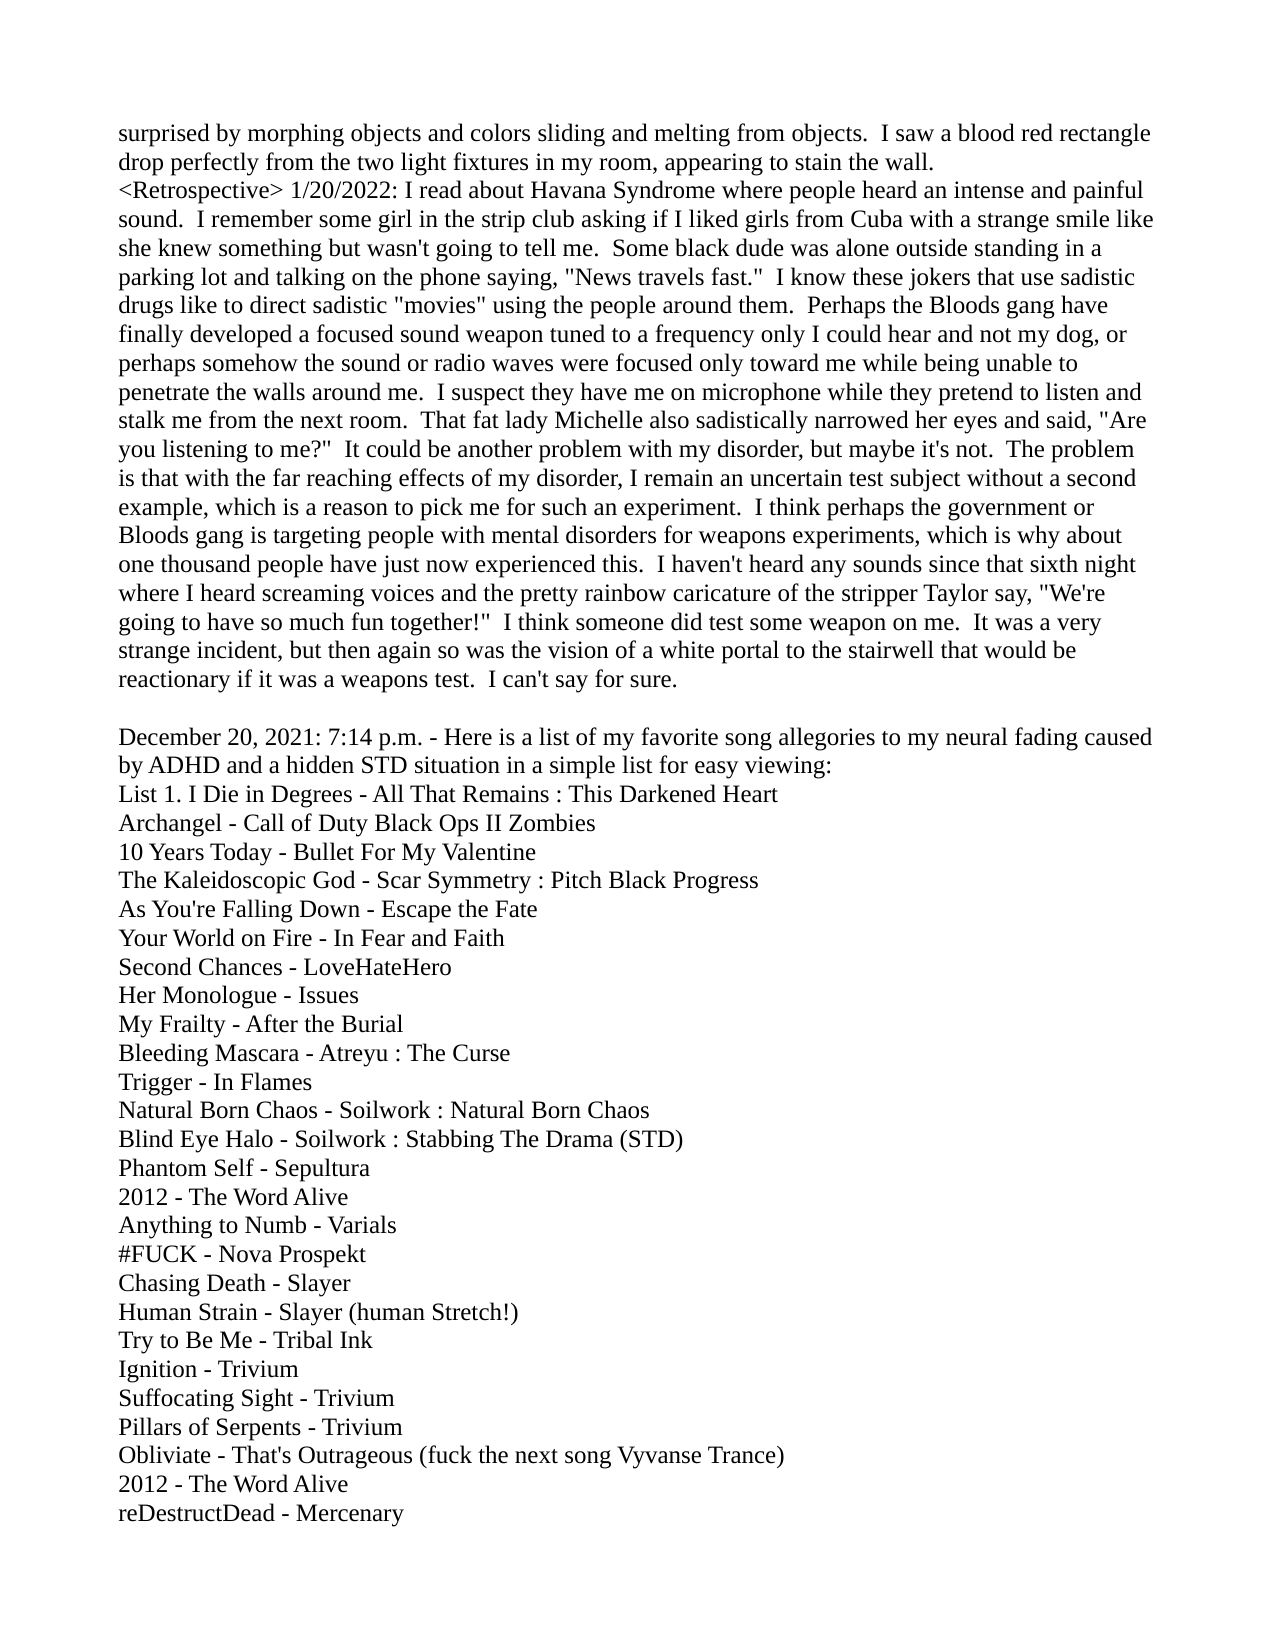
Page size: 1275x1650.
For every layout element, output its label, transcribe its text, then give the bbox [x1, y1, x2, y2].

text Archangel - Call of Duty Black Ops II Zombies [118, 808, 1157, 837]
text 2012 - The Word Alive [118, 1469, 1157, 1498]
text Second Chances - LoveHateHero [118, 952, 1157, 981]
text 10 Years Today - Bullet For My Valentine [118, 837, 1157, 866]
text Your World on Fire - In Fear and Faith [118, 923, 1157, 952]
text #FUCK - Nova Prospekt [118, 1239, 1157, 1268]
text Chasing Death - Slayer [118, 1268, 1157, 1297]
text <Retrospective> 1/20/2022: I read about Havana Syndrome where people heard an intense and painful sound. I remember some girl in the strip club asking if I liked girls from Cuba with a strange smile like she knew something but wasn't going to tell me. Some black dude was alone outside standing in a parking lot and talking on the phone saying, "News travels fast." I know these jokers that use sadistic drugs like to direct sadistic "movies" using the people around them. Perhaps the Bloods gang have finally developed a focused sound weapon tuned to a frequency only I could hear and not my dog, or perhaps somehow the sound or radio waves were focused only toward me while being unable to penetrate the walls around me. I suspect they have me on microphone while they pretend to listen and stalk me from the next room. That fat lady Michelle also sadistically narrowed her eyes and said, "Are you listening to me?" It could be another problem with my disorder, but maybe it's not. The problem is that with the far reaching effects of my disorder, I remain an uncertain test subject without a second example, which is a reason to pick me for such an experiment. I think perhaps the government or Bloods gang is targeting people with mental disorders for weapons experiments, which is why about one thousand people have just now experienced this. I haven't heard any sounds since that sixth night where I heard screaming voices and the pretty rainbow caricature of the stripper Taylor say, "We're going to have so much fun together!" I think someone did test some weapon on me. It was a very strange incident, but then again so was the vision of a white portal to the stairwell that would be reactionary if it was a weapons test. I can't say for sure. [118, 176, 1157, 693]
text List 1. I Die in Degrees - All That Remains : This Darkened Heart [118, 779, 1157, 808]
text Human Strain - Slayer (human Stretch!) [118, 1297, 1157, 1326]
text Suffocating Sight - Trivium [118, 1383, 1157, 1412]
text Blind Eye Halo - Soilwork : Stabbing The Drama (STD) [118, 1124, 1157, 1153]
text Try to Be Me - Tribal Ink [118, 1326, 1157, 1354]
text As You're Falling Down - Escape the Fate [118, 894, 1157, 923]
text surprised by morphing objects and colors sliding and melting from objects. I saw a blood red rectangle drop perfectly from the two light fixtures in my room, appearing to stain the wall. [118, 118, 1157, 176]
text Phantom Self - Sepultura [118, 1153, 1157, 1182]
text Pillars of Serpents - Trivium [118, 1412, 1157, 1441]
text Anything to Numb - Varials [118, 1211, 1157, 1239]
text reDestructDead - Mercenary [118, 1498, 1157, 1527]
text Trigger - In Flames [118, 1067, 1157, 1096]
text Bleeding Mascara - Atreyu : The Curse [118, 1038, 1157, 1067]
text 2012 - The Word Alive [118, 1182, 1157, 1211]
text Obliviate - That's Outrageous (fuck the next song Vyvanse Trance) [118, 1441, 1157, 1469]
text Natural Born Chaos - Soilwork : Natural Born Chaos [118, 1096, 1157, 1124]
text My Frailty - After the Burial [118, 1009, 1157, 1038]
text The Kaleidoscopic God - Scar Symmetry : Pitch Black Progress [118, 866, 1157, 894]
text December 20, 2021: 7:14 p.m. - Here is a list of my favorite song allegories to my neural fading caused by ADHD and a hidden STD situation in a simple list for easy viewing: [118, 722, 1157, 779]
text Her Monologue - Issues [118, 981, 1157, 1009]
text Ignition - Trivium [118, 1354, 1157, 1383]
